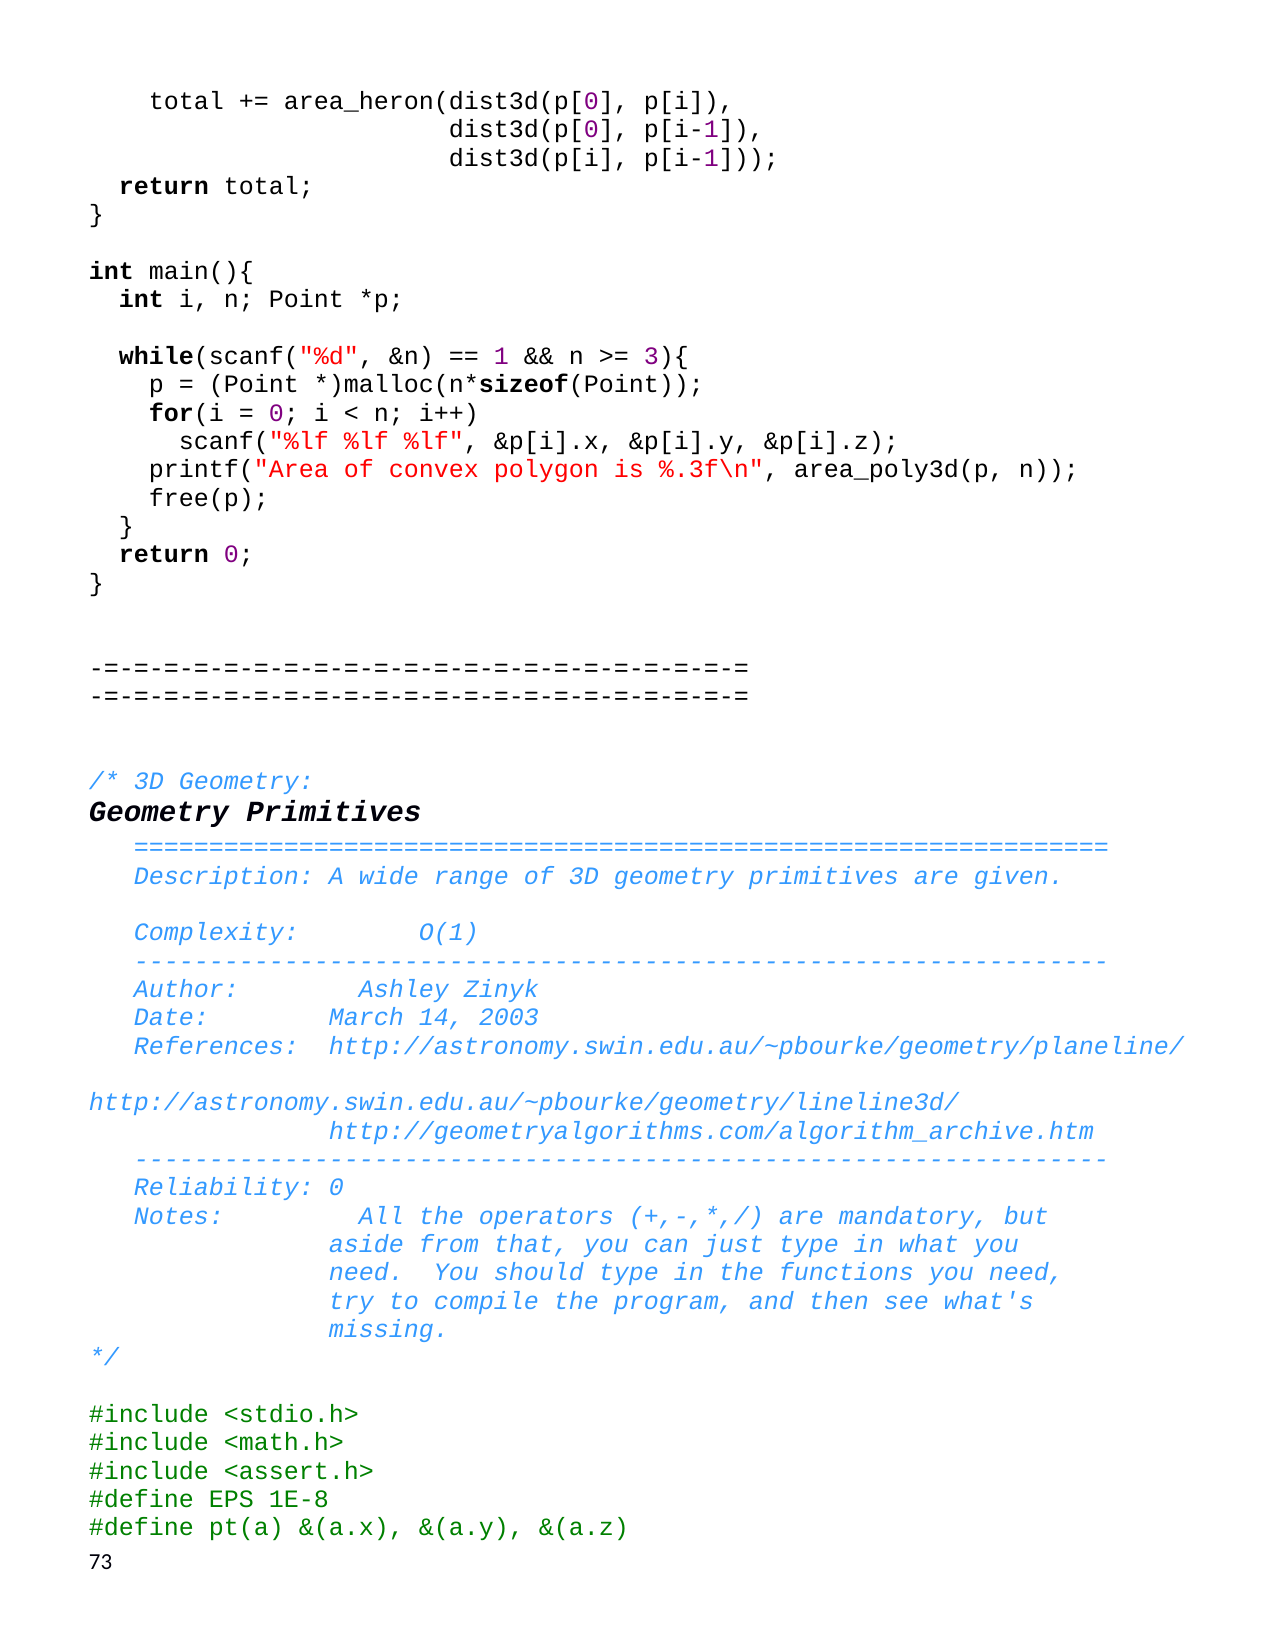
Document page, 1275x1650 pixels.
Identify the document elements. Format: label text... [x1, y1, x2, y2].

text /* 3D Geometry: [89, 769, 1186, 797]
text Date: March 14, 2003 [89, 1005, 1186, 1033]
text dist3d(p[i], p[i-1])); [89, 145, 1186, 174]
subtitle Geometry Primitives [89, 797, 1186, 830]
text #define EPS 1E-8 [89, 1487, 1186, 1515]
text missing. [89, 1317, 1186, 1345]
text Author: Ashley Zinyk [89, 977, 1186, 1005]
text Reliability: 0 [89, 1175, 1186, 1203]
text #include <stdio.h> [89, 1402, 1186, 1430]
text } [89, 514, 1186, 542]
text ================================================================= [89, 835, 1186, 863]
text Complexity: O(1) [89, 920, 1186, 948]
text References: http://astronomy.swin.edu.au/~pbourke/geometry/planeline/ [89, 1033, 1186, 1062]
text ----------------------------------------------------------------- [89, 948, 1186, 977]
text #define pt(a) &(a.x), &(a.y), &(a.z) [89, 1515, 1186, 1543]
text Notes: All the operators (+,-,*,/) are mandatory, but [89, 1203, 1186, 1232]
text scanf("%lf %lf %lf", &p[i].x, &p[i].y, &p[i].z); [89, 429, 1186, 457]
text */ [89, 1345, 1186, 1373]
text printf("Area of convex polygon is %.3f\n", area_poly3d(p, n)); [89, 457, 1186, 485]
text int main(){ [89, 259, 1186, 287]
text -=-=-=-=-=-=-=-=-=-=-=-=-=-=-=-=-=-=-=-=-=-= [89, 655, 1186, 684]
text return total; [89, 174, 1186, 202]
text dist3d(p[0], p[i-1]), [89, 117, 1186, 145]
text } [89, 570, 1186, 599]
text need. You should type in the functions you need, [89, 1260, 1186, 1288]
text #include <math.h> [89, 1430, 1186, 1458]
text aside from that, you can just type in what you [89, 1232, 1186, 1260]
text #include <assert.h> [89, 1458, 1186, 1487]
text http://astronomy.swin.edu.au/~pbourke/geometry/lineline3d/ [89, 1062, 1186, 1118]
text while(scanf("%d", &n) == 1 && n >= 3){ [89, 344, 1186, 372]
text http://geometryalgorithms.com/algorithm_archive.htm [89, 1118, 1186, 1147]
text return 0; [89, 542, 1186, 570]
text p = (Point *)malloc(n*sizeof(Point)); [89, 372, 1186, 400]
text for(i = 0; i < n; i++) [89, 400, 1186, 429]
text } [89, 202, 1186, 230]
text Description: A wide range of 3D geometry primitives are given. [89, 863, 1186, 892]
text ----------------------------------------------------------------- [89, 1147, 1186, 1175]
text try to compile the program, and then see what's [89, 1288, 1186, 1317]
text int i, n; Point *p; [89, 287, 1186, 315]
text -=-=-=-=-=-=-=-=-=-=-=-=-=-=-=-=-=-=-=-=-=-= [89, 684, 1186, 712]
text total += area_heron(dist3d(p[0], p[i]), [89, 89, 1186, 117]
text free(p); [89, 485, 1186, 514]
